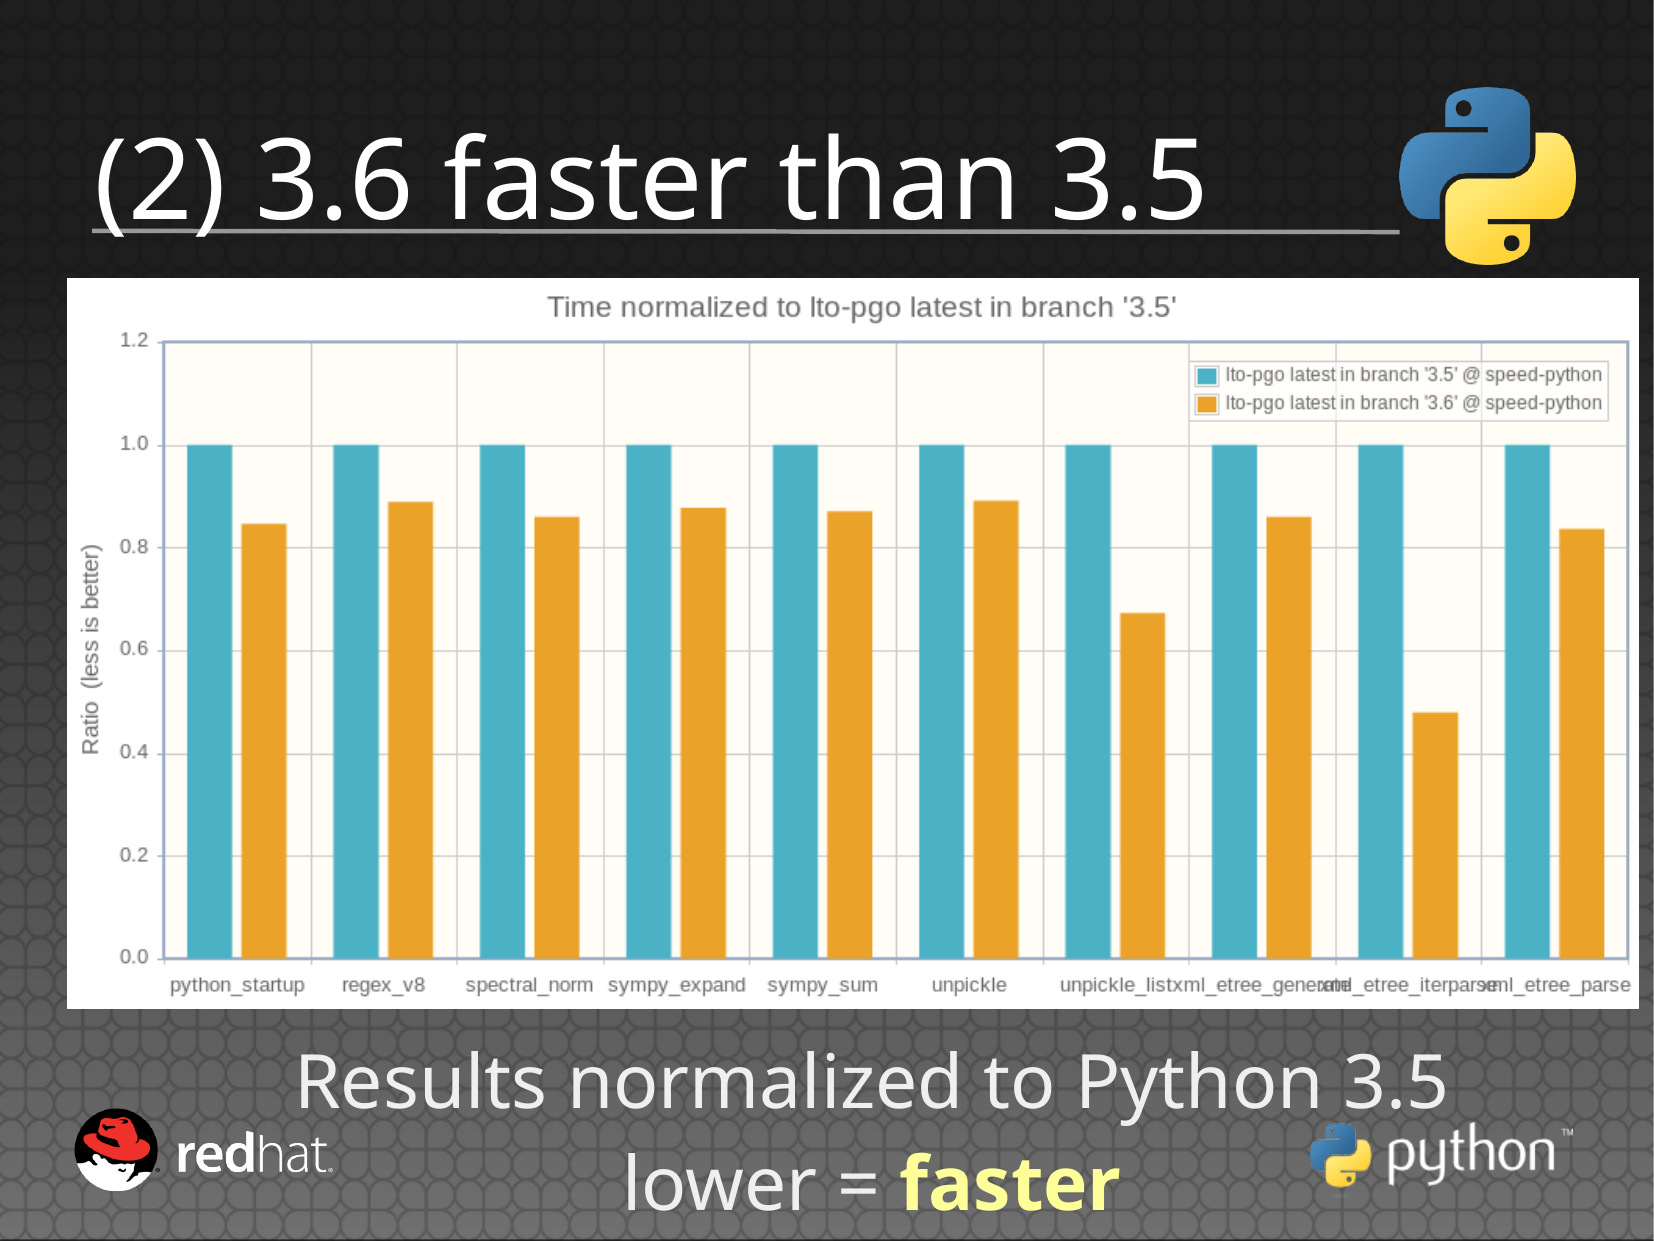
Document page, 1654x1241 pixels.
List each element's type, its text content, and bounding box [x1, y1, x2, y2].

picture [0, 0, 1654, 1241]
title (2) 3.6 faster than 3.5 [94, 100, 1426, 251]
text_box Results normalized to Python 3.5 lower = faster [279, 1020, 1477, 1206]
